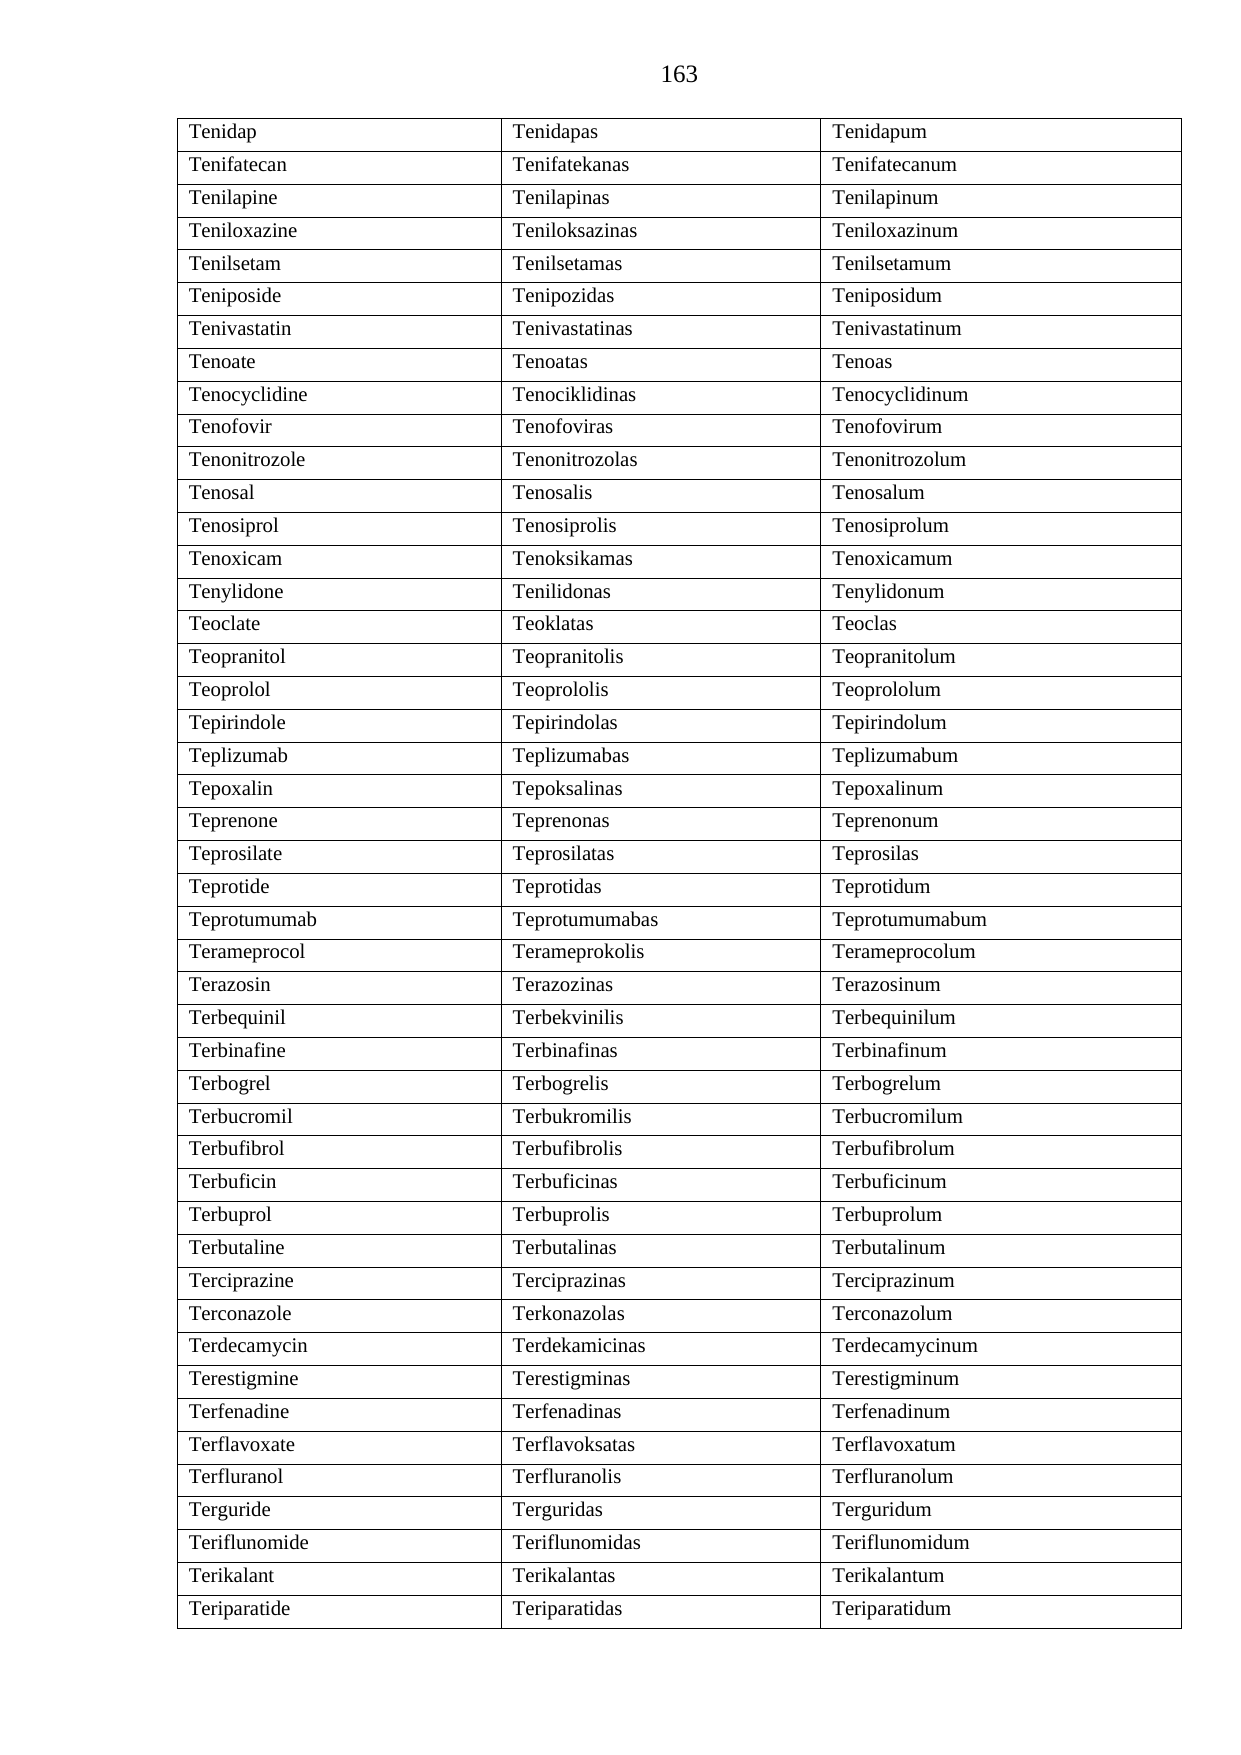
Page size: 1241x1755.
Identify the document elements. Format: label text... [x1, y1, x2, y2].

table_cell Tenofovirum [821, 415, 1181, 446]
table_cell Tepoksalinas [502, 775, 820, 807]
table_cell Terestigminas [502, 1366, 820, 1398]
table_cell Tenoate [178, 349, 501, 381]
table_cell Tenocyclidinum [821, 382, 1181, 413]
table_cell Tepoxalin [178, 775, 501, 807]
table_cell Terbucromilum [821, 1104, 1181, 1135]
table_cell Tenocyclidine [178, 382, 501, 413]
table_cell Tenidapas [502, 119, 820, 151]
table_cell Terbinafinum [821, 1038, 1181, 1070]
table_cell Tenylidone [178, 579, 501, 610]
table_cell Teprenonum [821, 808, 1181, 840]
table_cell Terbukromilis [502, 1104, 820, 1135]
table_cell Teopranitolis [502, 644, 820, 676]
table_cell Tenoas [821, 349, 1181, 381]
table_cell Teprosilatas [502, 841, 820, 873]
table_cell Teoprololum [821, 677, 1181, 709]
table_cell Tenoatas [502, 349, 820, 381]
table_cell Terbequinilum [821, 1005, 1181, 1037]
table_cell Terflavoxatum [821, 1432, 1181, 1463]
table_cell Terfluranolum [821, 1465, 1181, 1496]
table_cell Terbuprolum [821, 1202, 1181, 1234]
table_cell Terbutaline [178, 1235, 501, 1267]
table_cell Teprenone [178, 808, 501, 840]
table_cell Tenosiprolum [821, 513, 1181, 545]
table_cell Terbuprol [178, 1202, 501, 1234]
table_cell Terbufibrol [178, 1136, 501, 1168]
table_cell Terbuficin [178, 1169, 501, 1201]
table_cell Teprotumumabum [821, 907, 1181, 938]
table_cell Terkonazolas [502, 1300, 820, 1332]
table_cell Teriflunomidas [502, 1530, 820, 1562]
table_cell Teoclate [178, 611, 501, 643]
table_cell Tenociklidinas [502, 382, 820, 413]
table_cell Tenifatekanas [502, 152, 820, 184]
table_cell Teprotumumabas [502, 907, 820, 938]
table_cell Terbogrelis [502, 1071, 820, 1102]
table_cell Tenidapum [821, 119, 1181, 151]
table_cell Tepirindolum [821, 710, 1181, 742]
table_cell Tenonitrozolum [821, 447, 1181, 479]
table_cell Terguridum [821, 1497, 1181, 1529]
table_cell Teniposidum [821, 283, 1181, 315]
table_cell Tenoxicam [178, 546, 501, 577]
table_cell Terdekamicinas [502, 1333, 820, 1365]
table_cell Tenoxicamum [821, 546, 1181, 577]
table_cell Tenivastatinas [502, 316, 820, 348]
table_cell Tenofoviras [502, 415, 820, 446]
table_cell Tenonitrozolas [502, 447, 820, 479]
table_cell Tenipozidas [502, 283, 820, 315]
table_cell Tenoksikamas [502, 546, 820, 577]
table_cell Terikalant [178, 1563, 501, 1595]
table_cell Terazosinum [821, 972, 1181, 1004]
table_cell Terestigminum [821, 1366, 1181, 1398]
table_cell Tenilsetamum [821, 250, 1181, 282]
table_cell Tenosalum [821, 480, 1181, 512]
table_cell Tenonitrozole [178, 447, 501, 479]
table_cell Terciprazine [178, 1268, 501, 1299]
table_cell Terconazolum [821, 1300, 1181, 1332]
table_cell Teniloxazinum [821, 218, 1181, 249]
table_cell Tepirindolas [502, 710, 820, 742]
table_cell Teprotumumab [178, 907, 501, 938]
table_cell Terflavoksatas [502, 1432, 820, 1463]
table_cell Teriparatidas [502, 1596, 820, 1627]
table_cell Tenylidonum [821, 579, 1181, 610]
table_cell Tenilapinas [502, 185, 820, 217]
table_cell Tepoxalinum [821, 775, 1181, 807]
table_cell Terfluranolis [502, 1465, 820, 1496]
table_cell Terbogrel [178, 1071, 501, 1102]
table_cell Tenosiprol [178, 513, 501, 545]
table_cell Teniloxazine [178, 218, 501, 249]
table_cell Tenidap [178, 119, 501, 151]
table_cell Tenilsetamas [502, 250, 820, 282]
table_cell Teoprolol [178, 677, 501, 709]
table_cell Teniposide [178, 283, 501, 315]
table_cell Terbutalinas [502, 1235, 820, 1267]
table_cell Terbequinil [178, 1005, 501, 1037]
table_cell Tenilapinum [821, 185, 1181, 217]
table_cell Terconazole [178, 1300, 501, 1332]
table_cell Tenifatecanum [821, 152, 1181, 184]
table_cell Teprosilas [821, 841, 1181, 873]
table_cell Tenivastatinum [821, 316, 1181, 348]
table_cell Terciprazinum [821, 1268, 1181, 1299]
table_cell Terfenadinum [821, 1399, 1181, 1431]
table_cell Teoklatas [502, 611, 820, 643]
table_cell Terbufibrolis [502, 1136, 820, 1168]
table_cell Terciprazinas [502, 1268, 820, 1299]
table_cell Terfenadinas [502, 1399, 820, 1431]
table_cell Teprotidum [821, 874, 1181, 906]
table_cell Teriparatidum [821, 1596, 1181, 1627]
table_cell Terbinafinas [502, 1038, 820, 1070]
table_cell Terikalantas [502, 1563, 820, 1595]
table_cell Teopranitolum [821, 644, 1181, 676]
table_cell Terbucromil [178, 1104, 501, 1135]
table_cell Tenivastatin [178, 316, 501, 348]
table_cell Teriparatide [178, 1596, 501, 1627]
table_cell Terestigmine [178, 1366, 501, 1398]
table_cell Terameprocol [178, 940, 501, 971]
table_cell Terazosin [178, 972, 501, 1004]
table_cell Terguride [178, 1497, 501, 1529]
table_cell Tenilsetam [178, 250, 501, 282]
table_cell Terdecamycin [178, 1333, 501, 1365]
table_cell Terbufibrolum [821, 1136, 1181, 1168]
table_cell Terikalantum [821, 1563, 1181, 1595]
table_cell Teriflunomide [178, 1530, 501, 1562]
table_cell Terfenadine [178, 1399, 501, 1431]
table_cell Terameprokolis [502, 940, 820, 971]
table_cell Terfluranol [178, 1465, 501, 1496]
table_cell Tenilapine [178, 185, 501, 217]
table_cell Teopranitol [178, 644, 501, 676]
table_cell Terbuprolis [502, 1202, 820, 1234]
table_cell Terazozinas [502, 972, 820, 1004]
table_cell Tenilidonas [502, 579, 820, 610]
table_cell Teprosilate [178, 841, 501, 873]
table_cell Teniloksazinas [502, 218, 820, 249]
table_cell Terbogrelum [821, 1071, 1181, 1102]
table_cell Terameprocolum [821, 940, 1181, 971]
table_cell Terdecamycinum [821, 1333, 1181, 1365]
table_cell Teprotidas [502, 874, 820, 906]
table_cell Teprotide [178, 874, 501, 906]
table_cell Teriflunomidum [821, 1530, 1181, 1562]
table_cell Tenosalis [502, 480, 820, 512]
table_cell Tenosiprolis [502, 513, 820, 545]
table_cell Terbinafine [178, 1038, 501, 1070]
table_cell Teplizumabas [502, 743, 820, 774]
table_cell Teprenonas [502, 808, 820, 840]
table_cell Teplizumabum [821, 743, 1181, 774]
table_cell Terflavoxate [178, 1432, 501, 1463]
table_cell Tepirindole [178, 710, 501, 742]
table_cell Tenofovir [178, 415, 501, 446]
table_cell Teoclas [821, 611, 1181, 643]
table_cell Teplizumab [178, 743, 501, 774]
table_cell Teoprololis [502, 677, 820, 709]
table_cell Tenosal [178, 480, 501, 512]
table_cell Terbuficinas [502, 1169, 820, 1201]
table_cell Tenifatecan [178, 152, 501, 184]
table_cell Terbuficinum [821, 1169, 1181, 1201]
table_cell Terbutalinum [821, 1235, 1181, 1267]
table_cell Terguridas [502, 1497, 820, 1529]
table_cell Terbekvinilis [502, 1005, 820, 1037]
